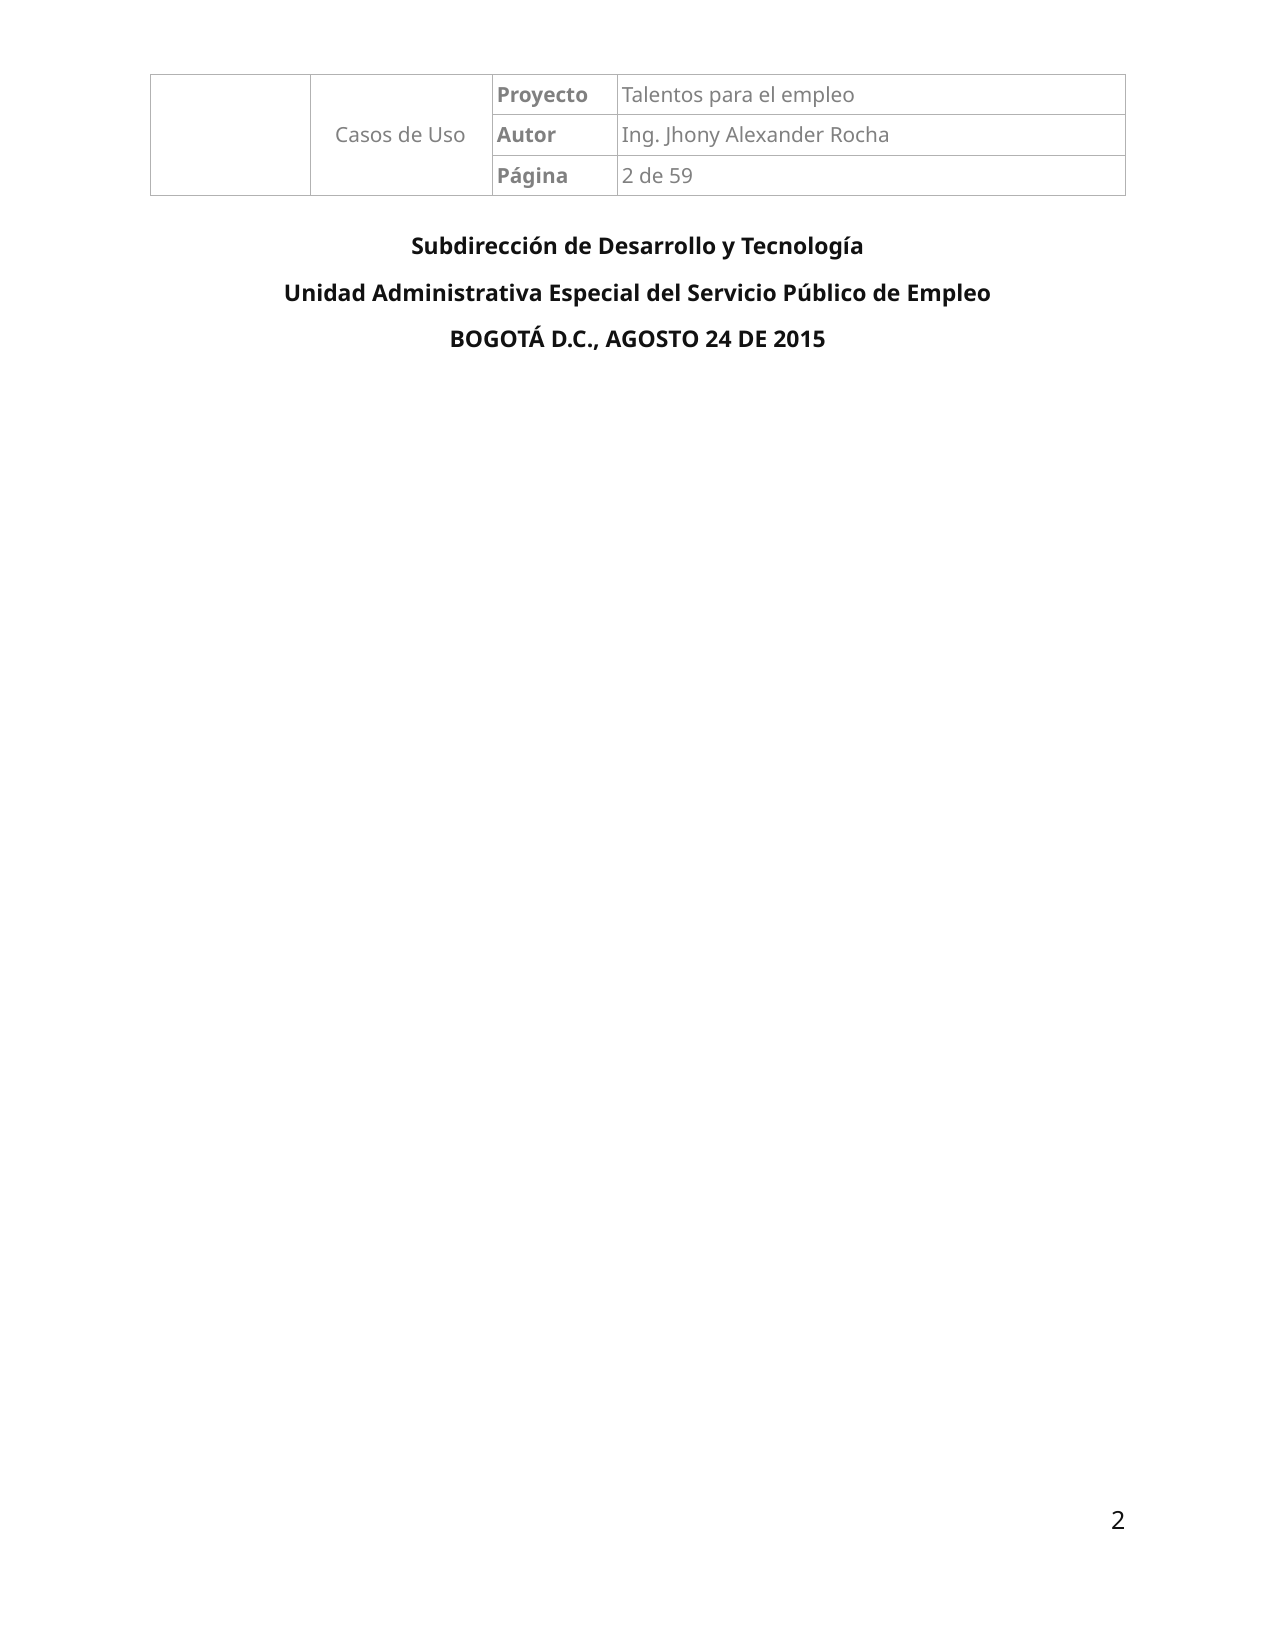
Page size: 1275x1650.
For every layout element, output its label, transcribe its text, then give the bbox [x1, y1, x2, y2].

text Unidad Administrativa Especial del Servicio Público de Empleo [150, 277, 1125, 308]
text Subdirección de Desarrollo y Tecnología [150, 230, 1125, 261]
text BOGOTÁ D.C., AGOSTO 24 DE 2015 [150, 323, 1125, 355]
